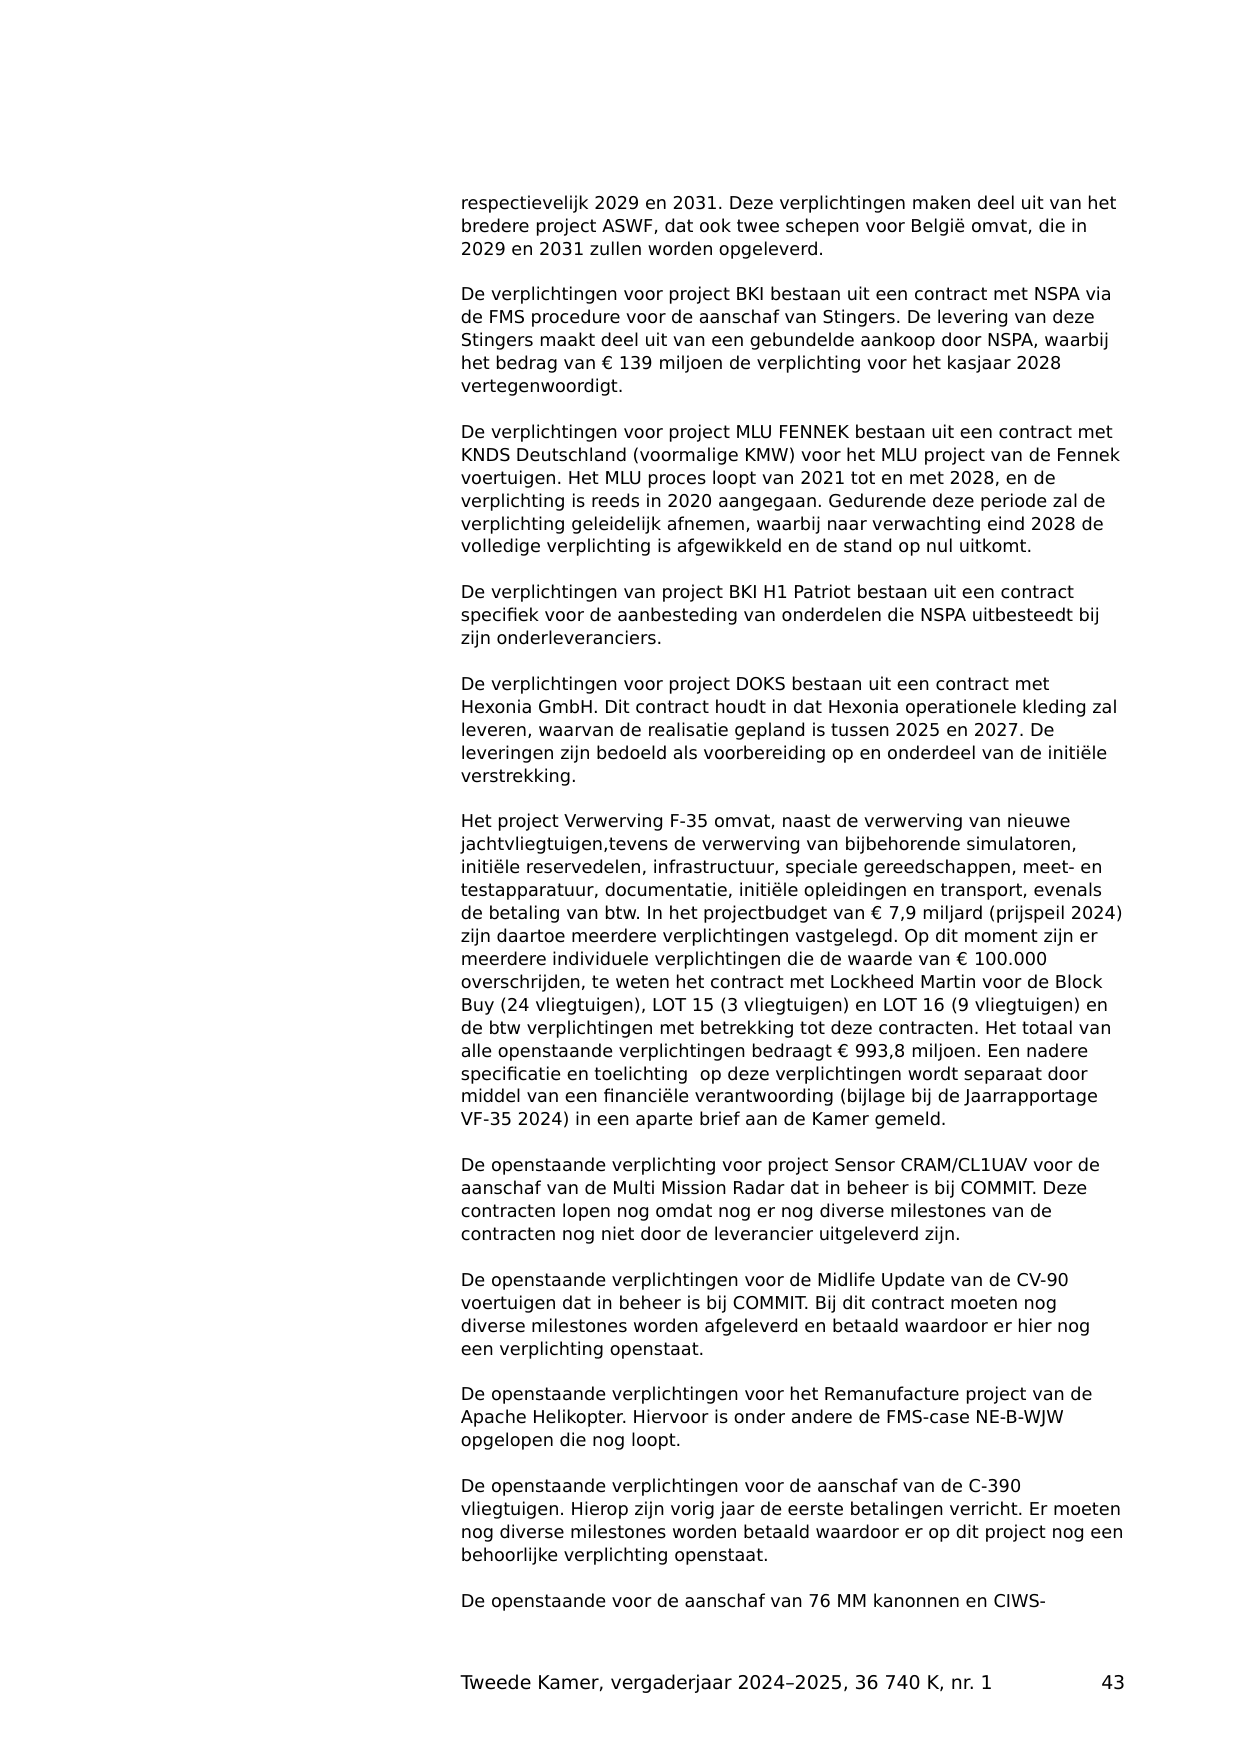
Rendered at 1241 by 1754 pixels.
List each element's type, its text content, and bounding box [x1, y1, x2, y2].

text De openstaande voor de aanschaf van 76 MM kanonnen en CIWS- [461, 1589, 1125, 1612]
text De verplichtingen voor project MLU FENNEK bestaan uit een contract met KNDS Deutschland (voormalige KMW) voor het MLU project van de Fennek voertuigen. Het MLU proces loopt van 2021 tot en met 2028, en de verplichting is reeds in 2020 aangegaan. Gedurende deze periode zal de verplichting geleidelijk afnemen, waarbij naar verwachting eind 2028 de volledige verplichting is afgewikkeld en de stand op nul uitkomt. [461, 420, 1125, 557]
text De verplichtingen voor project BKI bestaan uit een contract met NSPA via de FMS procedure voor de aanschaf van Stingers. De levering van deze Stingers maakt deel uit van een gebundelde aankoop door NSPA, waarbij het bedrag van € 139 miljoen de verplichting voor het kasjaar 2028 vertegenwoordigt. [461, 282, 1125, 397]
text De openstaande verplichtingen voor de aanschaf van de C-390 vliegtuigen. Hierop zijn vorig jaar de eerste betalingen verricht. Er moeten nog diverse milestones worden betaald waardoor er op dit project nog een behoorlijke verplichting openstaat. [461, 1474, 1125, 1566]
text De openstaande verplichting voor project Sensor CRAM/CL1UAV voor de aanschaf van de Multi Mission Radar dat in beheer is bij COMMIT. Deze contracten lopen nog omdat nog er nog diverse milestones van de contracten nog niet door de leverancier uitgeleverd zijn. [461, 1153, 1125, 1245]
text De openstaande verplichtingen voor het Remanufacture project van de Apache Helikopter. Hiervoor is onder andere de FMS-case NE-B-WJW opgelopen die nog loopt. [461, 1382, 1125, 1451]
text respectievelijk 2029 en 2031. Deze verplichtingen maken deel uit van het bredere project ASWF, dat ook twee schepen voor België omvat, die in 2029 en 2031 zullen worden opgeleverd. [461, 191, 1125, 259]
text De openstaande verplichtingen voor de Midlife Update van de CV-90 voertuigen dat in beheer is bij COMMIT. Bij dit contract moeten nog diverse milestones worden afgeleverd en betaald waardoor er hier nog een verplichting openstaat. [461, 1268, 1125, 1359]
text De verplichtingen voor project DOKS bestaan uit een contract met Hexonia GmbH. Dit contract houdt in dat Hexonia operationele kleding zal leveren, waarvan de realisatie gepland is tussen 2025 en 2027. De leveringen zijn bedoeld als voorbereiding op en onderdeel van de initiële verstrekking. [461, 672, 1125, 787]
text Het project Verwerving F-35 omvat, naast de verwerving van nieuwe jachtvliegtuigen,tevens de verwerving van bijbehorende simulatoren, initiële reservedelen, infrastructuur, speciale gereedschappen, meet- en testapparatuur, documentatie, initiële opleidingen en transport, evenals de betaling van btw. In het projectbudget van € 7,9 miljard (prijspeil 2024) zijn daartoe meerdere verplichtingen vastgelegd. Op dit moment zijn er meerdere individuele verplichtingen die de waarde van € 100.000 overschrijden, te weten het contract met Lockheed Martin voor de Block Buy (24 vliegtuigen), LOT 15 (3 vliegtuigen) en LOT 16 (9 vliegtuigen) en de btw verplichtingen met betrekking tot deze contracten. Het totaal van alle openstaande verplichtingen bedraagt € 993,8 miljoen. Een nadere specificatie en toelichting op deze verplichtingen wordt separaat door middel van een financiële verantwoording (bijlage bij de Jaarrapportage VF-35 2024) in een aparte brief aan de Kamer gemeld. [461, 809, 1125, 1130]
text De verplichtingen van project BKI H1 Patriot bestaan uit een contract specifiek voor de aanbesteding van onderdelen die NSPA uitbesteedt bij zijn onderleveranciers. [461, 580, 1125, 649]
